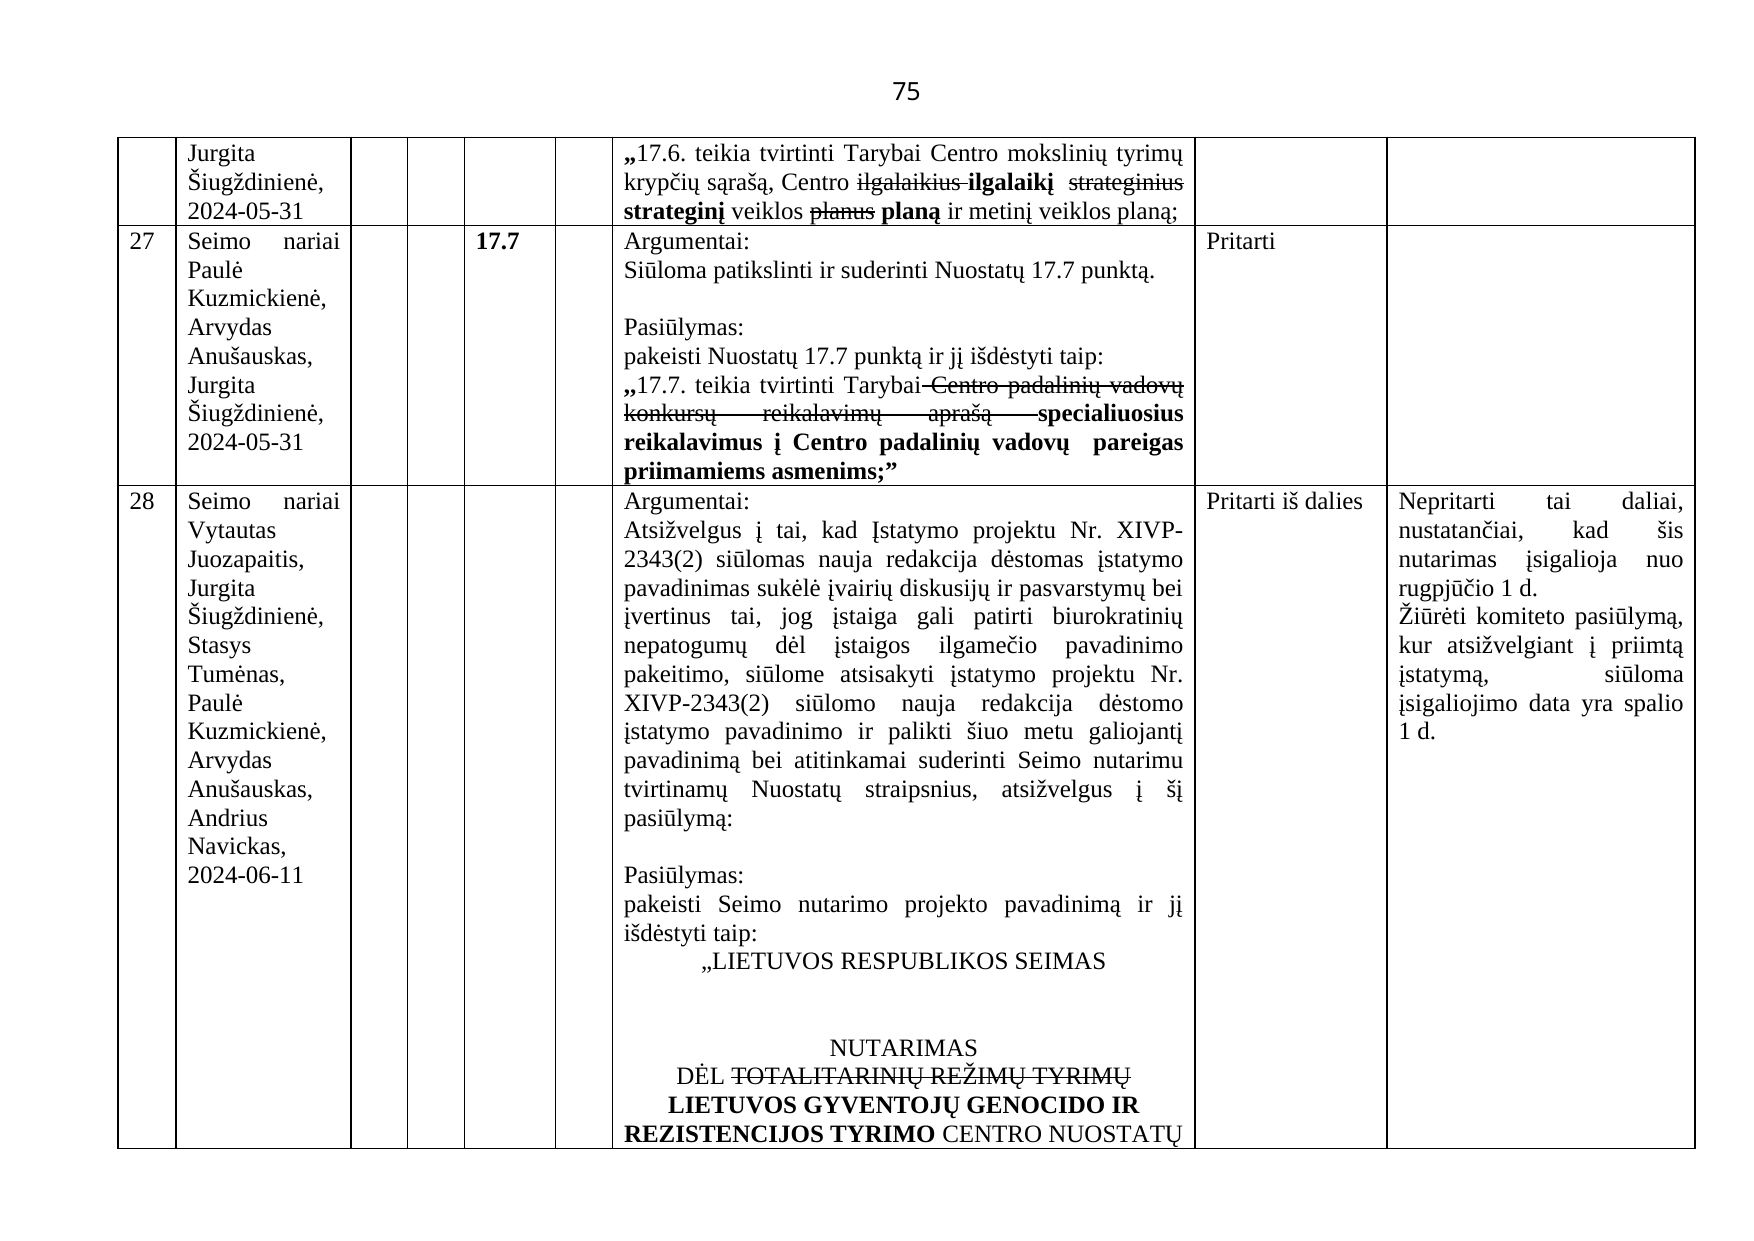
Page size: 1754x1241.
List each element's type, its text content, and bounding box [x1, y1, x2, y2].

table_cell Pritarti [1196, 226, 1386, 485]
table_cell Jurgita Šiugždinienė, 2024-05-31 [177, 138, 350, 224]
table_cell [465, 138, 555, 224]
table_cell 27 [119, 226, 175, 485]
table_cell [556, 138, 612, 224]
table_cell Argumentai: Atsižvelgus į tai, kad Įstatymo projektu Nr. XIVP-2343(2) siūlomas nauja redakcija dėstomas įstatymo pavadinimas sukėlė įvairių diskusijų ir pasvarstymų bei įvertinus tai, jog įstaiga gali patirti biurokratinių nepatogumų dėl įstaigos ilgamečio pavadinimo pakeitimo, siūlome atsisakyti įstatymo projektu Nr. XIVP-2343(2) siūlomo nauja redakcija dėstomo įstatymo pavadinimo ir palikti šiuo metu galiojantį pavadinimą bei atitinkamai suderinti Seimo nutarimu tvirtinamų Nuostatų straipsnius, atsižvelgus į šį pasiūlymą: Pasiūlymas: pakeisti Seimo nutarimo projekto pavadinimą ir jį išdėstyti taip: „LIETUVOS RESPUBLIKOS SEIMAS NUTARIMAS DĖL TOTALITARINIŲ REŽIMŲ TYRIMŲ LIETUVOS GYVENTOJŲ GENOCIDO IR REZISTENCIJOS TYRIMO CENTRO NUOSTATŲ [613, 486, 1194, 1148]
table_cell „17.6. teikia tvirtinti Tarybai Centro mokslinių tyrimų krypčių sąrašą, Centro ilgalaikius ilgalaikį strateginius strateginį veiklos planus planą ir metinį veiklos planą; [613, 138, 1194, 224]
table_cell Seimo nariai Vytautas Juozapaitis, Jurgita Šiugždinienė, Stasys Tumėnas, Paulė Kuzmickienė, Arvydas Anušauskas, Andrius Navickas, 2024-06-11 [177, 486, 350, 1148]
table_cell Pritarti iš dalies [1196, 486, 1386, 1148]
table_cell 17.7 [465, 226, 555, 485]
table_cell Argumentai: Siūloma patikslinti ir suderinti Nuostatų 17.7 punktą. Pasiūlymas: pakeisti Nuostatų 17.7 punktą ir jį išdėstyti taip: ,,17.7. teikia tvirtinti Tarybai Centro padalinių vadovų konkursų reikalavimų aprašą specialiuosius reikalavimus į Centro padalinių vadovų pareigas priimamiems asmenims;” [613, 226, 1194, 485]
table_cell [352, 486, 407, 1148]
table_cell [1388, 226, 1694, 485]
table_cell [556, 226, 612, 485]
table_cell 28 [119, 486, 175, 1148]
table_cell [556, 486, 612, 1148]
table_cell [1388, 138, 1694, 224]
table_cell [408, 486, 464, 1148]
table_cell [352, 138, 407, 224]
table_cell [408, 138, 464, 224]
table_cell Nepritarti tai daliai, nustatančiai, kad šis nutarimas įsigalioja nuo rugpjūčio 1 d. Žiūrėti komiteto pasiūlymą, kur atsižvelgiant į priimtą įstatymą, siūloma įsigaliojimo data yra spalio 1 d. [1388, 486, 1694, 1148]
table_cell [465, 486, 555, 1148]
table_cell [408, 226, 464, 485]
table_cell Seimo nariai Paulė Kuzmickienė, Arvydas Anušauskas, Jurgita Šiugždinienė, 2024-05-31 [177, 226, 350, 485]
table_cell [119, 138, 175, 224]
table_cell [352, 226, 407, 485]
table_cell [1196, 138, 1386, 224]
